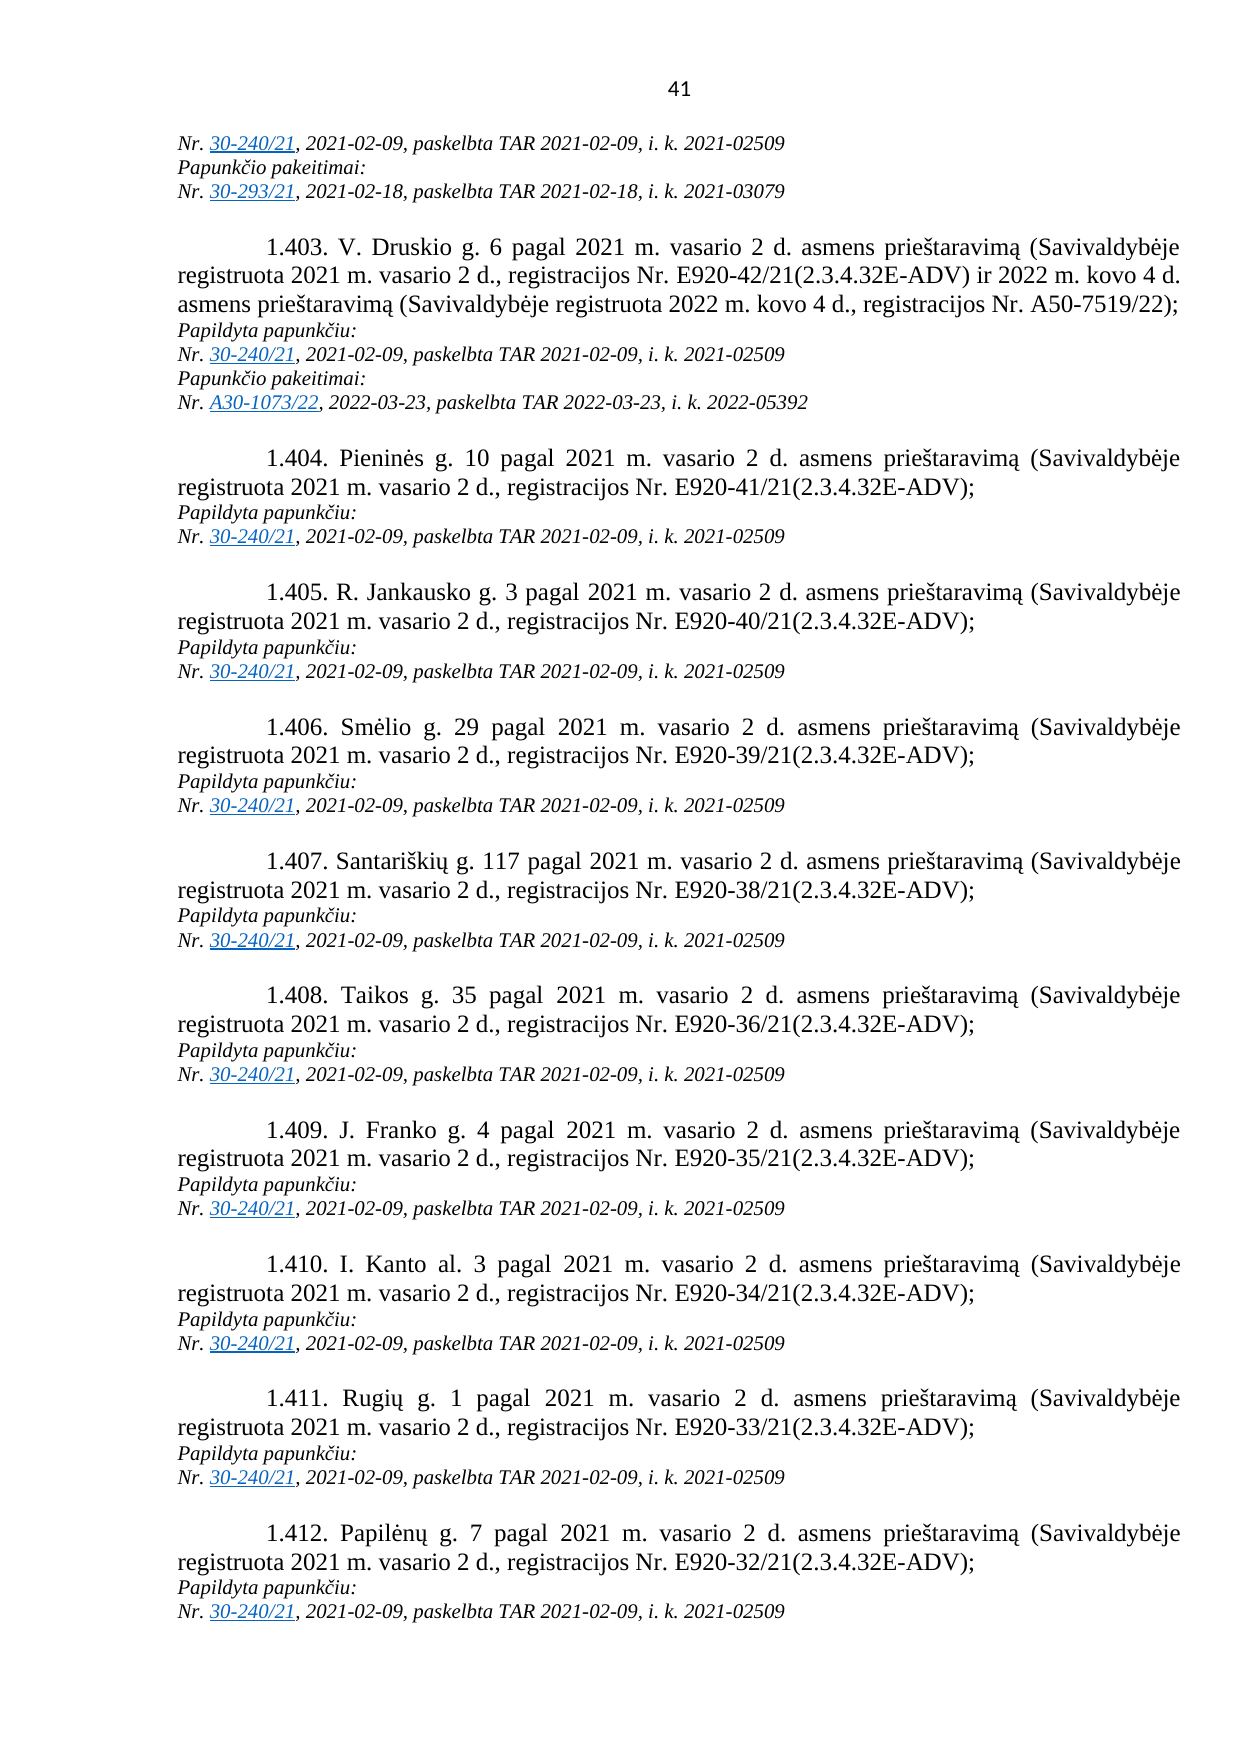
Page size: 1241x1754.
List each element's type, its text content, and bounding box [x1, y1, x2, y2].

text 1.403. V. Druskio g. 6 pagal 2021 m. vasario 2 d. asmens prieštaravimą (Savivaldybėje registruota 2021 m. vasario 2 d., registracijos Nr. E920-42/21(2.3.4.32E-ADV) ir 2022 m. kovo 4 d. asmens prieštaravimą (Savivaldybėje registruota 2022 m. kovo 4 d., registracijos Nr. A50-7519/22); [177, 232, 1181, 318]
text Nr. 30-240/21, 2021-02-09, paskelbta TAR 2021-02-09, i. k. 2021-02509 [177, 659, 1181, 683]
text Papildyta papunkčiu: [177, 903, 1181, 927]
text 1.405. R. Jankausko g. 3 pagal 2021 m. vasario 2 d. asmens prieštaravimą (Savivaldybėje registruota 2021 m. vasario 2 d., registracijos Nr. E920-40/21(2.3.4.32E-ADV); [177, 577, 1181, 635]
text Nr. 30-240/21, 2021-02-09, paskelbta TAR 2021-02-09, i. k. 2021-02509 [177, 1331, 1181, 1355]
text Papildyta papunkčiu: [177, 1172, 1181, 1196]
text 1.408. Taikos g. 35 pagal 2021 m. vasario 2 d. asmens prieštaravimą (Savivaldybėje registruota 2021 m. vasario 2 d., registracijos Nr. E920-36/21(2.3.4.32E-ADV); [177, 980, 1181, 1038]
text Papunkčio pakeitimai: [177, 366, 1181, 390]
text Nr. 30-240/21, 2021-02-09, paskelbta TAR 2021-02-09, i. k. 2021-02509 [177, 1196, 1181, 1220]
text Nr. 30-240/21, 2021-02-09, paskelbta TAR 2021-02-09, i. k. 2021-02509 [177, 342, 1181, 366]
text Papildyta papunkčiu: [177, 635, 1181, 659]
text 1.409. J. Franko g. 4 pagal 2021 m. vasario 2 d. asmens prieštaravimą (Savivaldybėje registruota 2021 m. vasario 2 d., registracijos Nr. E920-35/21(2.3.4.32E-ADV); [177, 1115, 1181, 1172]
text Papildyta papunkčiu: [177, 318, 1181, 342]
text Papildyta papunkčiu: [177, 1575, 1181, 1599]
text Nr. 30-293/21, 2021-02-18, paskelbta TAR 2021-02-18, i. k. 2021-03079 [177, 179, 1181, 203]
text Nr. 30-240/21, 2021-02-09, paskelbta TAR 2021-02-09, i. k. 2021-02509 [177, 1599, 1181, 1623]
text 1.411. Rugių g. 1 pagal 2021 m. vasario 2 d. asmens prieštaravimą (Savivaldybėje registruota 2021 m. vasario 2 d., registracijos Nr. E920-33/21(2.3.4.32E-ADV); [177, 1383, 1181, 1441]
text 1.406. Smėlio g. 29 pagal 2021 m. vasario 2 d. asmens prieštaravimą (Savivaldybėje registruota 2021 m. vasario 2 d., registracijos Nr. E920-39/21(2.3.4.32E-ADV); [177, 712, 1181, 769]
text Papildyta papunkčiu: [177, 1038, 1181, 1062]
text Papunkčio pakeitimai: [177, 155, 1181, 179]
text Nr. 30-240/21, 2021-02-09, paskelbta TAR 2021-02-09, i. k. 2021-02509 [177, 793, 1181, 817]
text Nr. 30-240/21, 2021-02-09, paskelbta TAR 2021-02-09, i. k. 2021-02509 [177, 927, 1181, 952]
text Nr. 30-240/21, 2021-02-09, paskelbta TAR 2021-02-09, i. k. 2021-02509 [177, 524, 1181, 548]
text Papildyta papunkčiu: [177, 1307, 1181, 1331]
text Papildyta papunkčiu: [177, 1441, 1181, 1465]
text Papildyta papunkčiu: [177, 500, 1181, 524]
text Nr. 30-240/21, 2021-02-09, paskelbta TAR 2021-02-09, i. k. 2021-02509 [177, 131, 1181, 155]
text Nr. 30-240/21, 2021-02-09, paskelbta TAR 2021-02-09, i. k. 2021-02509 [177, 1465, 1181, 1489]
text Nr. A30-1073/22, 2022-03-23, paskelbta TAR 2022-03-23, i. k. 2022-05392 [177, 390, 1181, 414]
text 1.410. I. Kanto al. 3 pagal 2021 m. vasario 2 d. asmens prieštaravimą (Savivaldybėje registruota 2021 m. vasario 2 d., registracijos Nr. E920-34/21(2.3.4.32E-ADV); [177, 1249, 1181, 1307]
text Papildyta papunkčiu: [177, 769, 1181, 793]
text 1.412. Papilėnų g. 7 pagal 2021 m. vasario 2 d. asmens prieštaravimą (Savivaldybėje registruota 2021 m. vasario 2 d., registracijos Nr. E920-32/21(2.3.4.32E-ADV); [177, 1518, 1181, 1575]
text Nr. 30-240/21, 2021-02-09, paskelbta TAR 2021-02-09, i. k. 2021-02509 [177, 1062, 1181, 1086]
text 1.407. Santariškių g. 117 pagal 2021 m. vasario 2 d. asmens prieštaravimą (Savivaldybėje registruota 2021 m. vasario 2 d., registracijos Nr. E920-38/21(2.3.4.32E-ADV); [177, 846, 1181, 903]
text 1.404. Pieninės g. 10 pagal 2021 m. vasario 2 d. asmens prieštaravimą (Savivaldybėje registruota 2021 m. vasario 2 d., registracijos Nr. E920-41/21(2.3.4.32E-ADV); [177, 443, 1181, 500]
